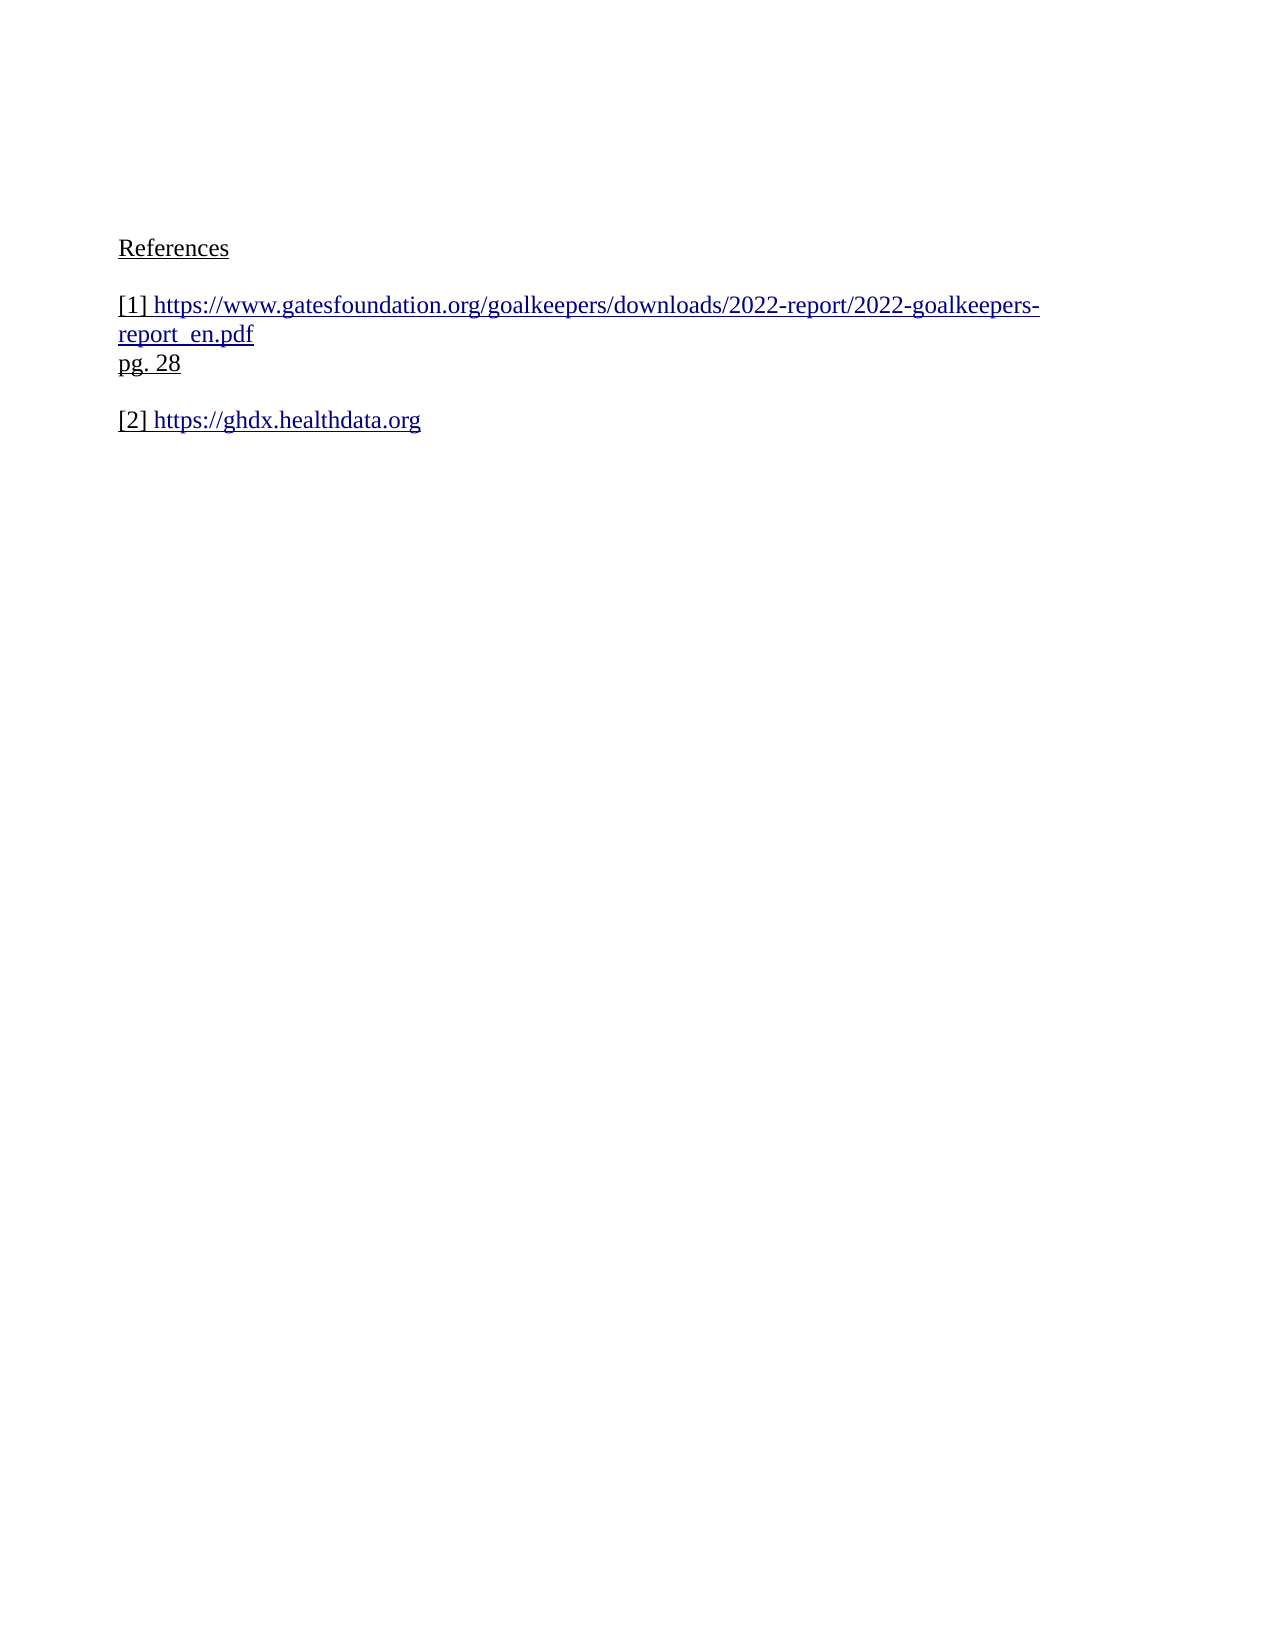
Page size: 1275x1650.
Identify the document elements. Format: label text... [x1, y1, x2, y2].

text pg. 28 [118, 348, 1157, 377]
text References [118, 233, 1157, 262]
text [1] https://www.gatesfoundation.org/goalkeepers/downloads/2022-report/2022-goalkeepers-report_en.pdf [118, 291, 1157, 348]
text [2] https://ghdx.healthdata.org [118, 406, 1157, 434]
